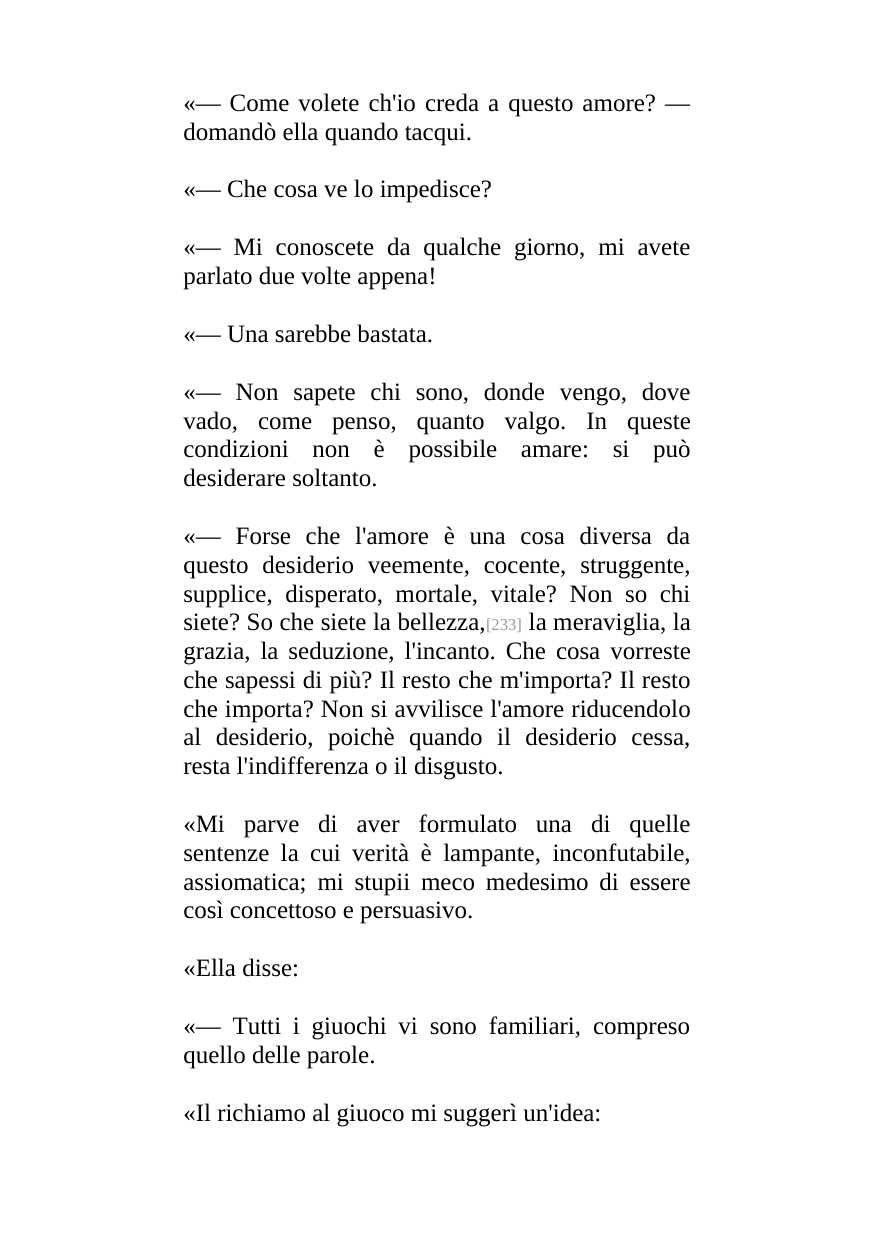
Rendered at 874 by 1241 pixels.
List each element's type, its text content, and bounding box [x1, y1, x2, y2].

text «Ella disse: [183, 953, 691, 982]
text «— Come volete ch'io creda a questo amore? — domandò ella quando tacqui. [183, 88, 691, 145]
text «— Forse che l'amore è una cosa diversa da questo desiderio veemente, cocente, struggente, supplice, disperato, mortale, vitale? Non so chi siete? So che siete la bellezza,[233] la meraviglia, la grazia, la seduzione, l'incanto. Che cosa vorreste che sapessi di più? Il resto che m'importa? Il resto che importa? Non si avvilisce l'amore riducendolo al desiderio, poichè quando il desiderio cessa, resta l'indifferenza o il disgusto. [183, 521, 691, 780]
text «— Una sarebbe bastata. [183, 319, 691, 348]
text «— Mi conoscete da qualche giorno, mi avete parlato due volte appena! [183, 232, 691, 290]
text «— Tutti i giuochi vi sono familiari, compreso quello delle parole. [183, 1011, 691, 1069]
text «— Che cosa ve lo impedisce? [183, 174, 691, 203]
text «— Non sapete chi sono, donde vengo, dove vado, come penso, quanto valgo. In queste condizioni non è possibile amare: si può desiderare soltanto. [183, 377, 691, 492]
text «Il richiamo al giuoco mi suggerì un'idea: [183, 1098, 691, 1127]
text «Mi parve di aver formulato una di quelle sentenze la cui verità è lampante, inconfutabile, assiomatica; mi stupii meco medesimo di essere così concettoso e persuasivo. [183, 809, 691, 924]
